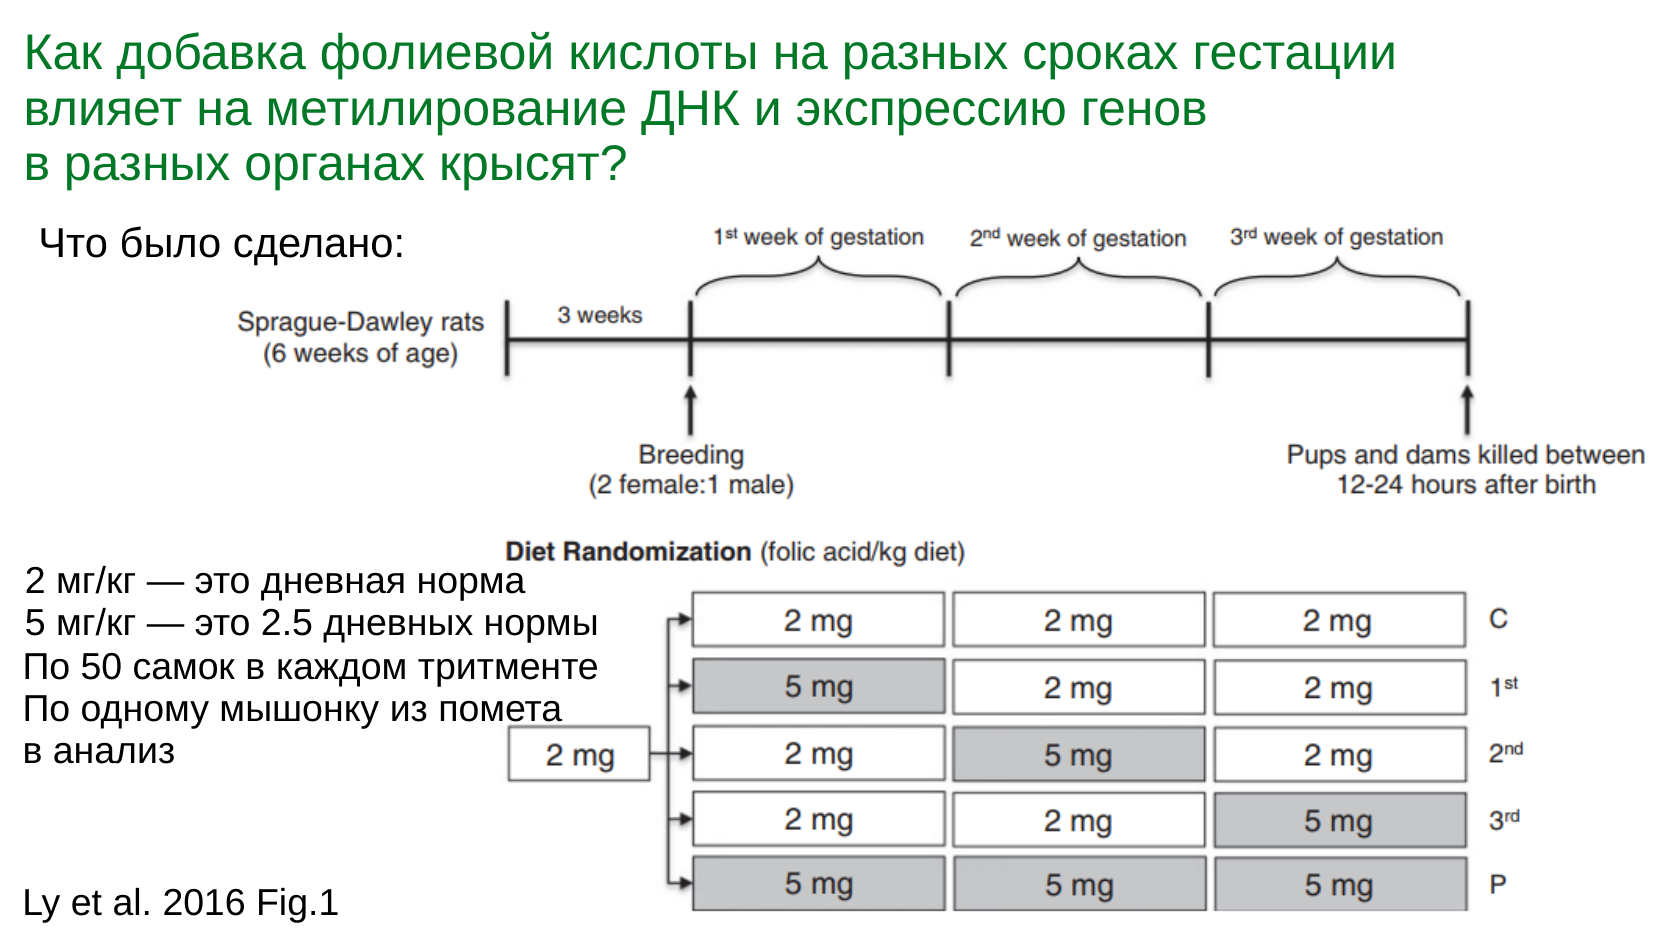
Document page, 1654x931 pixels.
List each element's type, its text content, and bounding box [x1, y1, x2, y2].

text_box Ly et al. 2016 Fig.1 [7, 873, 355, 931]
text_box По 50 самок в каждом тритменте По одному мышонку из помета в анализ [7, 637, 615, 778]
picture [224, 212, 1654, 930]
text_box Что было сделано: [23, 212, 449, 274]
title Как добавка фолиевой кислоты на разных сроках гестации влияет на метилирование ДНК и экспрессию генов в разных органах крысят? [23, 23, 1630, 193]
text_box 2 мг/кг — это дневная норма 5 мг/кг — это 2.5 дневных нормы [10, 551, 615, 637]
